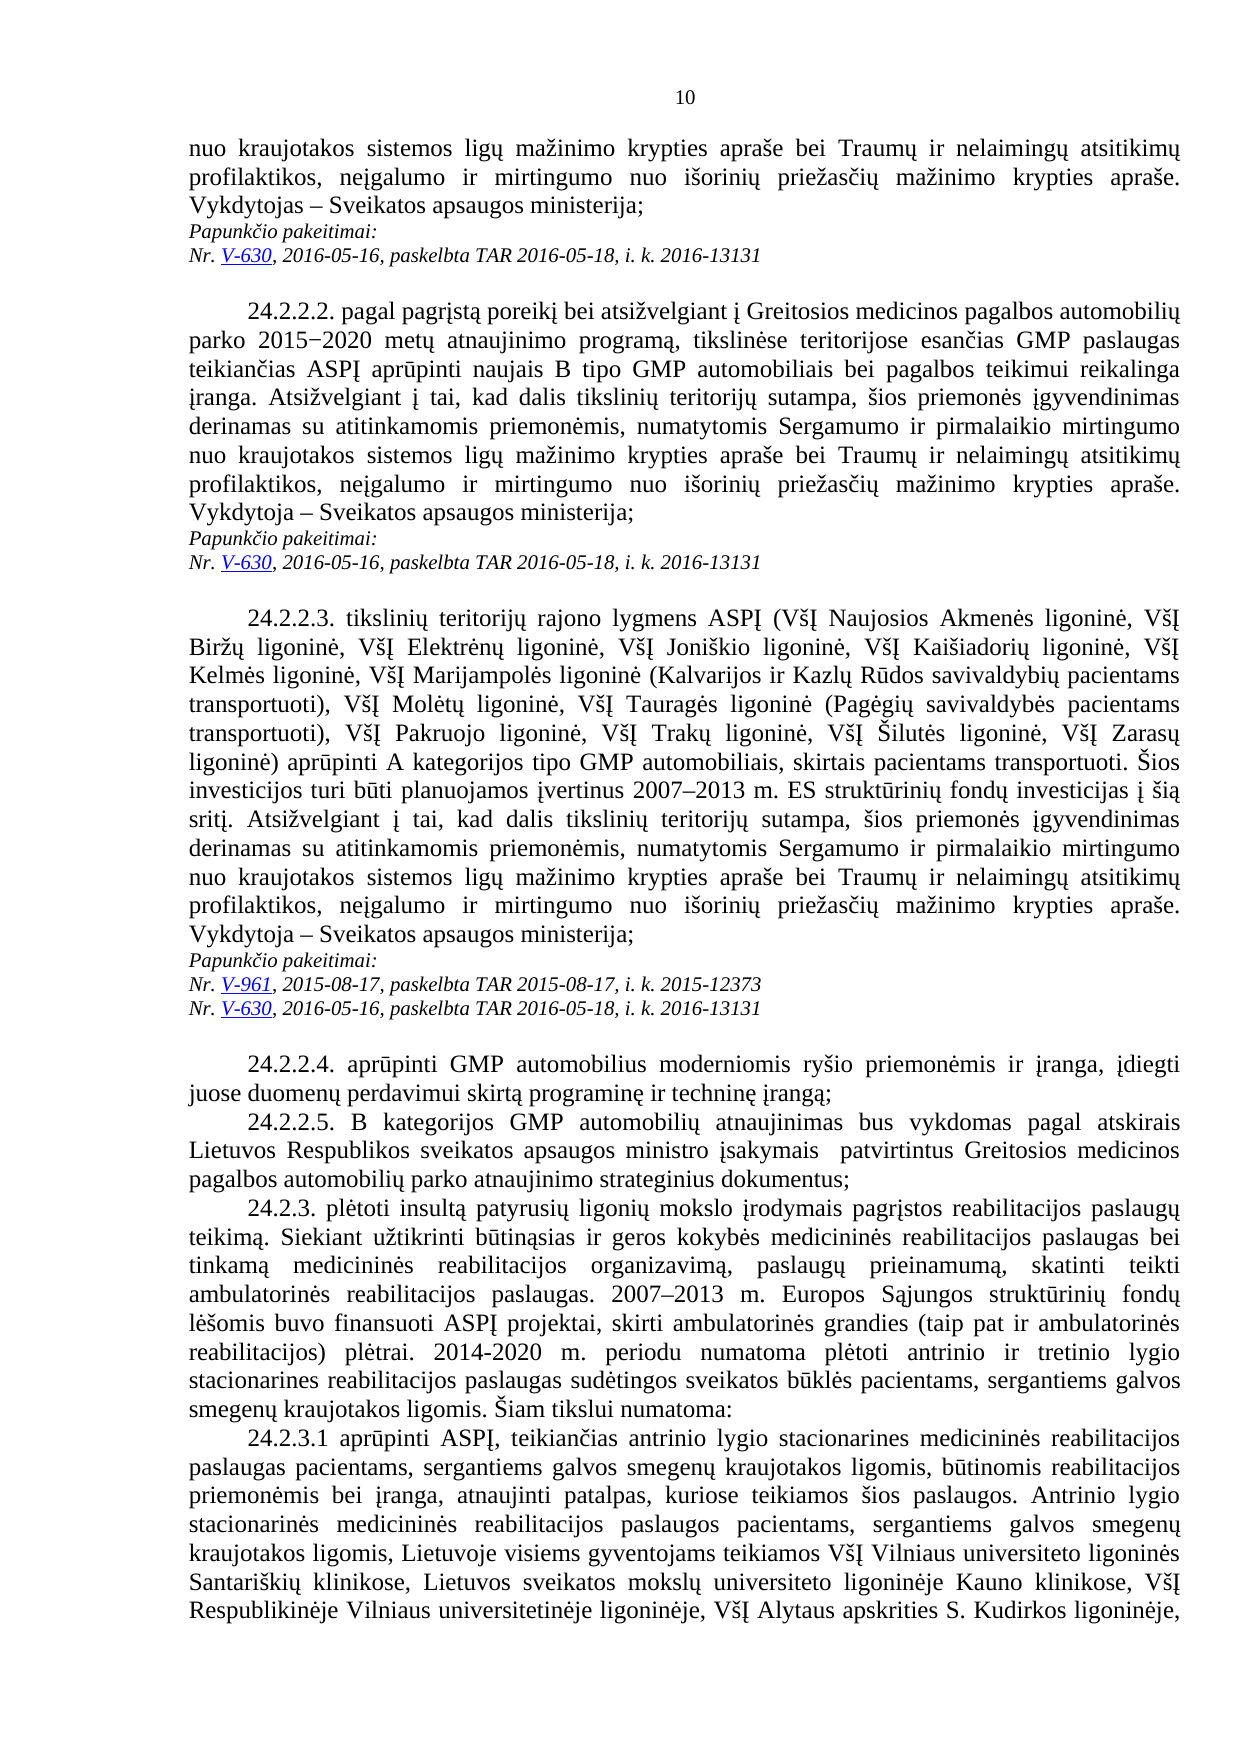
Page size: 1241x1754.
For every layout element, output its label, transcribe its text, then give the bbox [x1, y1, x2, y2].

text 24.2.2.5. B kategorijos GMP automobilių atnaujinimas bus vykdomas pagal atskirais Lietuvos Respublikos sveikatos apsaugos ministro įsakymais patvirtintus Greitosios medicinos pagalbos automobilių parko atnaujinimo strateginius dokumentus; [188, 1107, 1181, 1193]
text Nr. V-630, 2016-05-16, paskelbta TAR 2016-05-18, i. k. 2016-13131 [188, 996, 1181, 1020]
text Nr. V-961, 2015-08-17, paskelbta TAR 2015-08-17, i. k. 2015-12373 [188, 972, 1181, 996]
text Nr. V-630, 2016-05-16, paskelbta TAR 2016-05-18, i. k. 2016-13131 [188, 550, 1181, 574]
text 24.2.3.1 aprūpinti ASPĮ, teikiančias antrinio lygio stacionarines medicininės reabilitacijos paslaugas pacientams, sergantiems galvos smegenų kraujotakos ligomis, būtinomis reabilitacijos priemonėmis bei įranga, atnaujinti patalpas, kuriose teikiamos šios paslaugos. Antrinio lygio stacionarinės medicininės reabilitacijos paslaugos pacientams, sergantiems galvos smegenų kraujotakos ligomis, Lietuvoje visiems gyventojams teikiamos VšĮ Vilniaus universiteto ligoninės Santariškių klinikose, Lietuvos sveikatos mokslų universiteto ligoninėje Kauno klinikose, VšĮ Respublikinėje Vilniaus universitetinėje ligoninėje, VšĮ Alytaus apskrities S. Kudirkos ligoninėje, [188, 1423, 1181, 1624]
text Papunkčio pakeitimai: [188, 526, 1181, 550]
text Papunkčio pakeitimai: [188, 219, 1181, 243]
text Nr. V-630, 2016-05-16, paskelbta TAR 2016-05-18, i. k. 2016-13131 [188, 243, 1181, 267]
text 24.2.2.3. tikslinių teritorijų rajono lygmens ASPĮ (VšĮ Naujosios Akmenės ligoninė, VšĮ Biržų ligoninė, VšĮ Elektrėnų ligoninė, VšĮ Joniškio ligoninė, VšĮ Kaišiadorių ligoninė, VšĮ Kelmės ligoninė, VšĮ Marijampolės ligoninė (Kalvarijos ir Kazlų Rūdos savivaldybių pacientams transportuoti), VšĮ Molėtų ligoninė, VšĮ Tauragės ligoninė (Pagėgių savivaldybės pacientams transportuoti), VšĮ Pakruojo ligoninė, VšĮ Trakų ligoninė, VšĮ Šilutės ligoninė, VšĮ Zarasų ligoninė) aprūpinti A kategorijos tipo GMP automobiliais, skirtais pacientams transportuoti. Šios investicijos turi būti planuojamos įvertinus 2007–2013 m. ES struktūrinių fondų investicijas į šią sritį. Atsižvelgiant į tai, kad dalis tikslinių teritorijų sutampa, šios priemonės įgyvendinimas derinamas su atitinkamomis priemonėmis, numatytomis Sergamumo ir pirmalaikio mirtingumo nuo kraujotakos sistemos ligų mažinimo krypties apraše bei Traumų ir nelaimingų atsitikimų profilaktikos, neįgalumo ir mirtingumo nuo išorinių priežasčių mažinimo krypties apraše. Vykdytoja – Sveikatos apsaugos ministerija; [188, 603, 1181, 948]
text 24.2.3. plėtoti insultą patyrusių ligonių mokslo įrodymais pagrįstos reabilitacijos paslaugų teikimą. Siekiant užtikrinti būtinąsias ir geros kokybės medicininės reabilitacijos paslaugas bei tinkamą medicininės reabilitacijos organizavimą, paslaugų prieinamumą, skatinti teikti ambulatorinės reabilitacijos paslaugas. 2007–2013 m. Europos Sąjungos struktūrinių fondų lėšomis buvo finansuoti ASPĮ projektai, skirti ambulatorinės grandies (taip pat ir ambulatorinės reabilitacijos) plėtrai. 2014-2020 m. periodu numatoma plėtoti antrinio ir tretinio lygio stacionarines reabilitacijos paslaugas sudėtingos sveikatos būklės pacientams, sergantiems galvos smegenų kraujotakos ligomis. Šiam tikslui numatoma: [188, 1193, 1181, 1423]
text 24.2.2.4. aprūpinti GMP automobilius moderniomis ryšio priemonėmis ir įranga, įdiegti juose duomenų perdavimui skirtą programinę ir techninę įrangą; [188, 1049, 1181, 1107]
text Papunkčio pakeitimai: [188, 948, 1181, 972]
text 24.2.2.2. pagal pagrįstą poreikį bei atsižvelgiant į Greitosios medicinos pagalbos automobilių parko 2015−2020 metų atnaujinimo programą, tikslinėse teritorijose esančias GMP paslaugas teikiančias ASPĮ aprūpinti naujais B tipo GMP automobiliais bei pagalbos teikimui reikalinga įranga. Atsižvelgiant į tai, kad dalis tikslinių teritorijų sutampa, šios priemonės įgyvendinimas derinamas su atitinkamomis priemonėmis, numatytomis Sergamumo ir pirmalaikio mirtingumo nuo kraujotakos sistemos ligų mažinimo krypties apraše bei Traumų ir nelaimingų atsitikimų profilaktikos, neįgalumo ir mirtingumo nuo išorinių priežasčių mažinimo krypties apraše. Vykdytoja – Sveikatos apsaugos ministerija; [188, 296, 1181, 526]
text nuo kraujotakos sistemos ligų mažinimo krypties apraše bei Traumų ir nelaimingų atsitikimų profilaktikos, neįgalumo ir mirtingumo nuo išorinių priežasčių mažinimo krypties apraše. Vykdytojas – Sveikatos apsaugos ministerija; [188, 133, 1181, 219]
